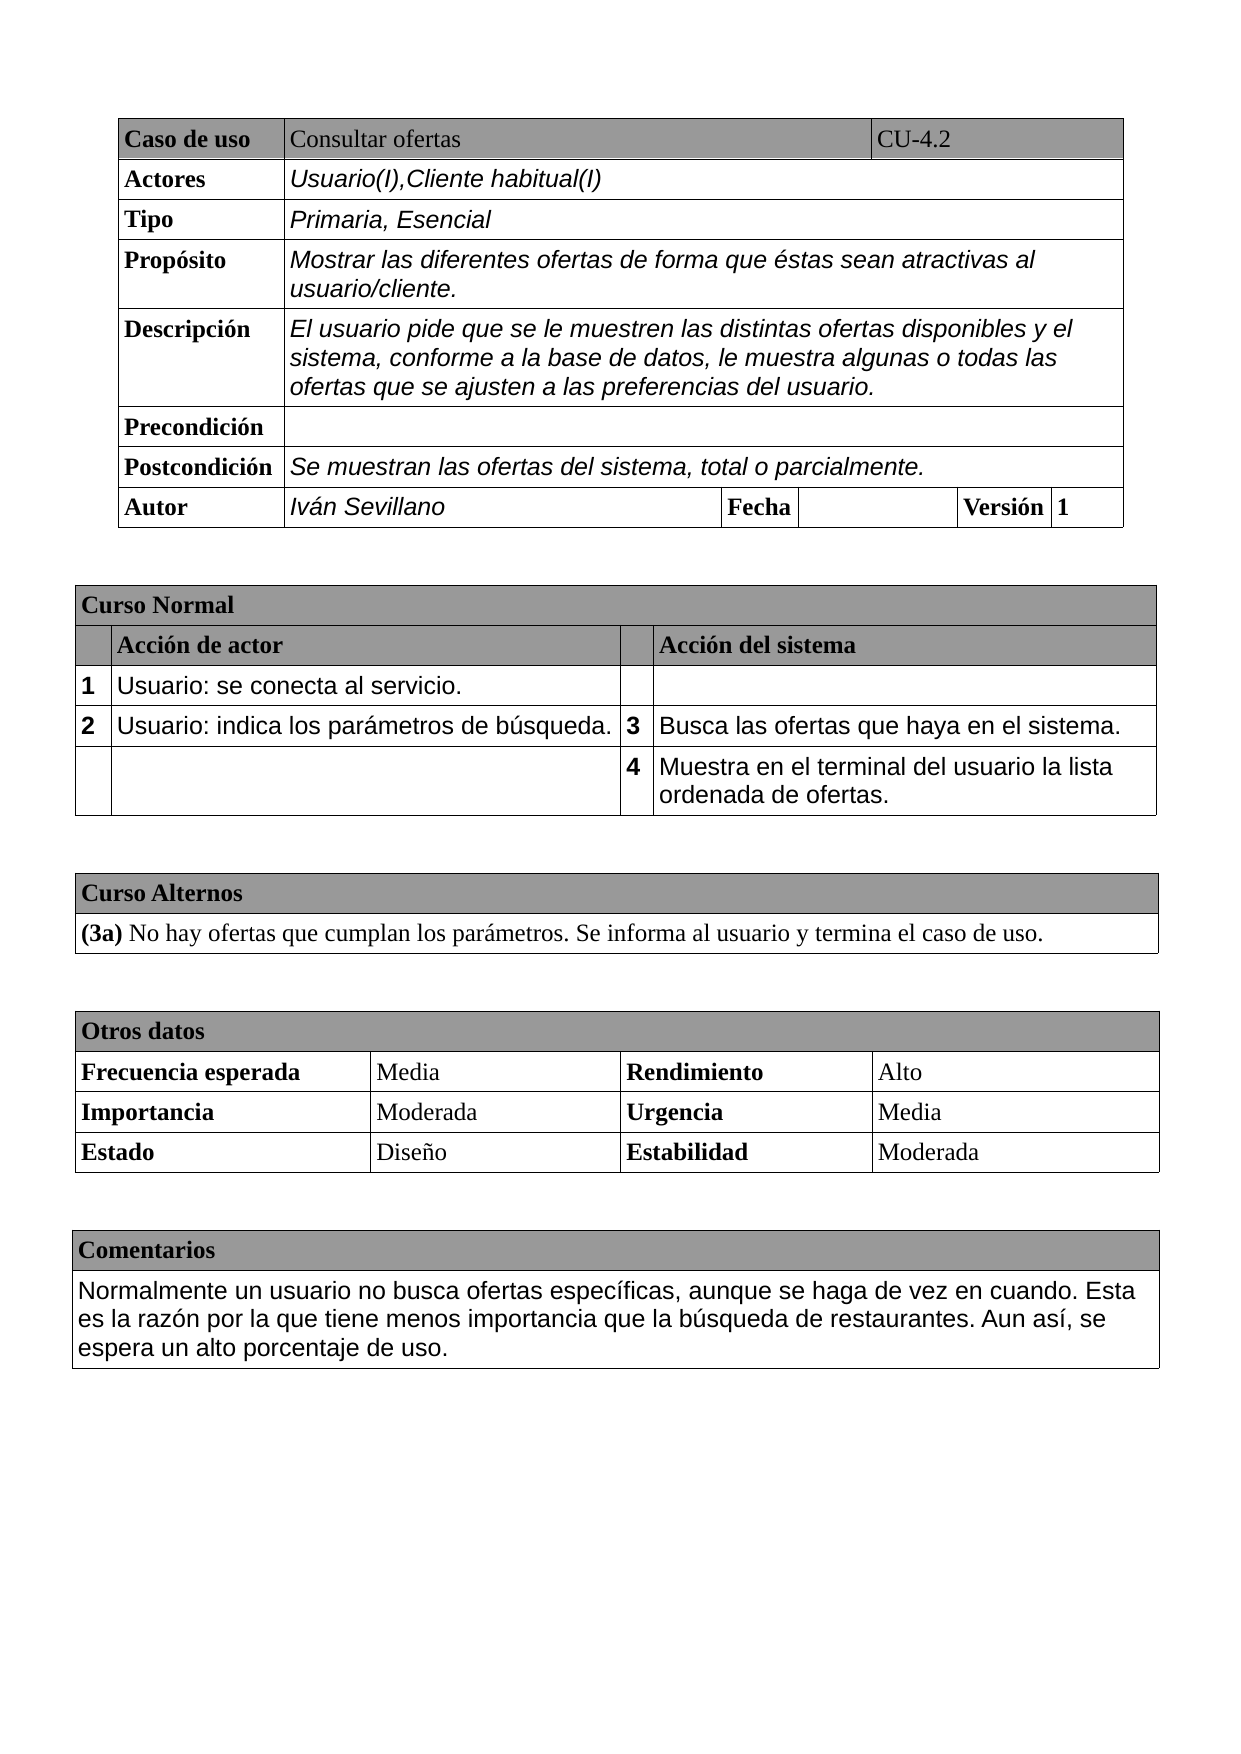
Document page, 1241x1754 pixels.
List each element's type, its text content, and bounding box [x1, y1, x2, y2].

table_cell Postcondición [119, 447, 284, 487]
table_cell [76, 747, 111, 815]
table_cell Moderada [873, 1133, 1159, 1172]
table_cell Media [873, 1092, 1159, 1132]
table_cell [621, 626, 653, 665]
table_cell 3 [621, 706, 653, 746]
table_cell 4 [621, 747, 653, 815]
table_cell Autor [119, 488, 284, 527]
table_cell Media [371, 1052, 620, 1091]
table_cell Usuario: indica los parámetros de búsqueda. [112, 706, 620, 746]
table_cell Acción del sistema [654, 626, 1156, 665]
table_header CU-4.2 [872, 119, 1123, 158]
table_cell Alto [873, 1052, 1159, 1091]
table_cell Propósito [119, 240, 284, 308]
table_cell Usuario(I),Cliente habitual(I) [285, 160, 1123, 199]
table_cell Descripción [119, 309, 284, 406]
table_cell [799, 488, 957, 527]
table_cell Diseño [371, 1133, 620, 1172]
table_header Caso de uso [119, 119, 284, 158]
table_cell Primaria, Esencial [285, 200, 1123, 239]
table_cell Frecuencia esperada [76, 1052, 370, 1091]
table_header Curso Alternos [76, 874, 1158, 913]
table_cell Tipo [119, 200, 284, 239]
table_cell Muestra en el terminal del usuario la lista ordenada de ofertas. [654, 747, 1156, 815]
table_cell 1 [1052, 488, 1123, 527]
table_cell Fecha [722, 488, 798, 527]
table_cell Usuario: se conecta al servicio. [112, 666, 620, 705]
table_header Curso Normal [76, 586, 1156, 625]
table_cell [621, 666, 653, 705]
table_cell [285, 407, 1123, 446]
table_cell Importancia [76, 1092, 370, 1132]
table_header Otros datos [76, 1012, 1159, 1051]
table_cell Busca las ofertas que haya en el sistema. [654, 706, 1156, 746]
table_cell El usuario pide que se le muestren las distintas ofertas disponibles y el sistema, conforme a la base de datos, le muestra algunas o todas las ofertas que se ajusten a las preferencias del usuario. [285, 309, 1123, 406]
table_cell Urgencia [621, 1092, 872, 1132]
table_cell Versión [958, 488, 1051, 527]
table_cell Estado [76, 1133, 370, 1172]
table_cell Normalmente un usuario no busca ofertas específicas, aunque se haga de vez en cuando. Esta es la razón por la que tiene menos importancia que la búsqueda de restaurantes. Aun así, se espera un alto porcentaje de uso. [73, 1271, 1159, 1368]
table_cell 2 [76, 706, 111, 746]
table_cell (3a) No hay ofertas que cumplan los parámetros. Se informa al usuario y termina el caso de uso. [76, 914, 1158, 953]
table_header Comentarios [73, 1231, 1159, 1270]
table_cell Actores [119, 160, 284, 199]
table_cell Rendimiento [621, 1052, 872, 1091]
table_cell Estabilidad [621, 1133, 872, 1172]
table_cell Acción de actor [112, 626, 620, 665]
table_cell 1 [76, 666, 111, 705]
table_header Consultar ofertas [285, 119, 871, 158]
table_cell Se muestran las ofertas del sistema, total o parcialmente. [285, 447, 1123, 487]
table_cell Mostrar las diferentes ofertas de forma que éstas sean atractivas al usuario/cliente. [285, 240, 1123, 308]
table_cell [654, 666, 1156, 705]
table_cell Precondición [119, 407, 284, 446]
table_cell [76, 626, 111, 665]
table_cell Iván Sevillano [285, 488, 721, 527]
table_cell [112, 747, 620, 815]
table_cell Moderada [371, 1092, 620, 1132]
